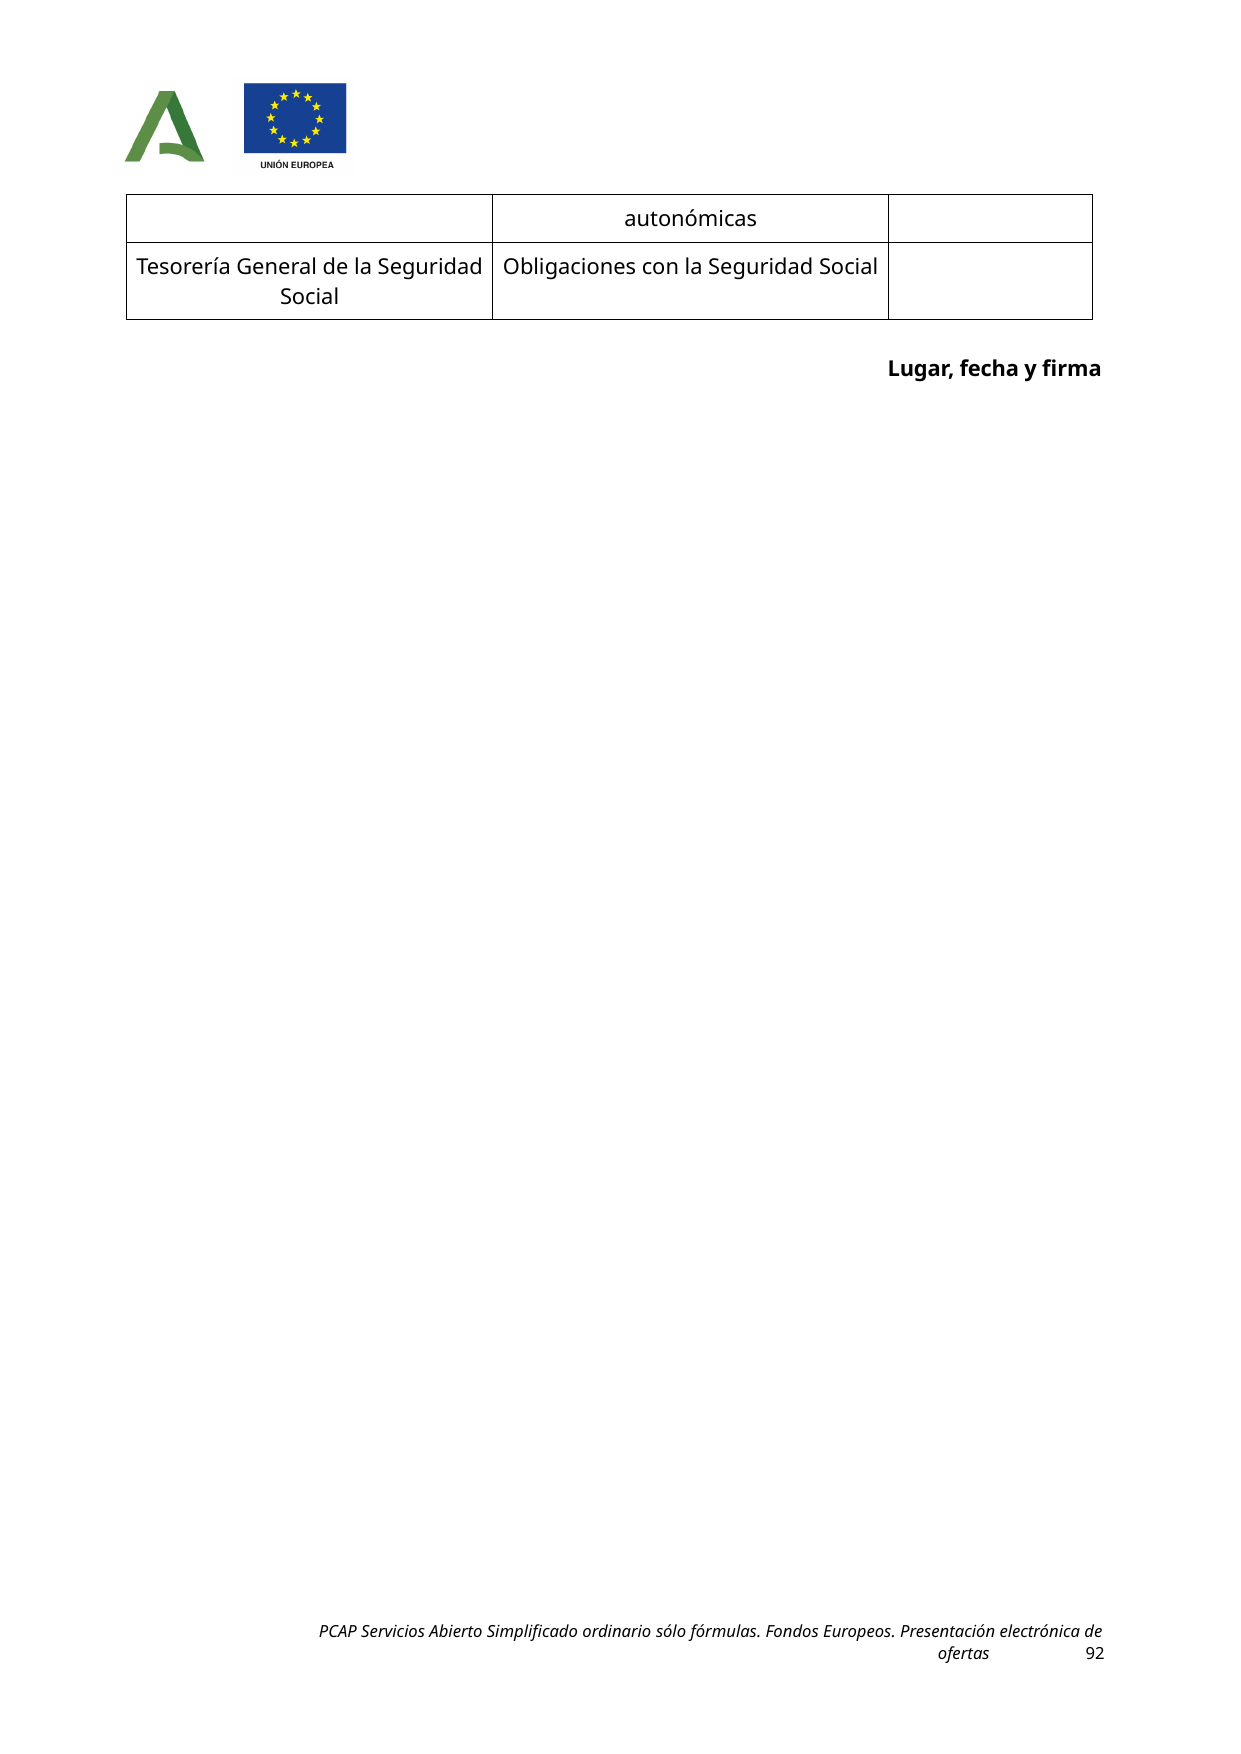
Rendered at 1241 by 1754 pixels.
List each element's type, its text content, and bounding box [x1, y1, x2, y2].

picture [232, 78, 358, 176]
table_cell Obligaciones con la Seguridad Social [493, 243, 888, 319]
table_cell [889, 195, 1092, 242]
table_cell [127, 195, 492, 242]
text Lugar, fecha y firma [129, 352, 1104, 385]
table_cell autonómicas [493, 195, 888, 242]
table_cell Tesorería General de la Seguridad Social [127, 243, 492, 319]
table_cell [889, 243, 1092, 319]
picture [120, 86, 209, 166]
